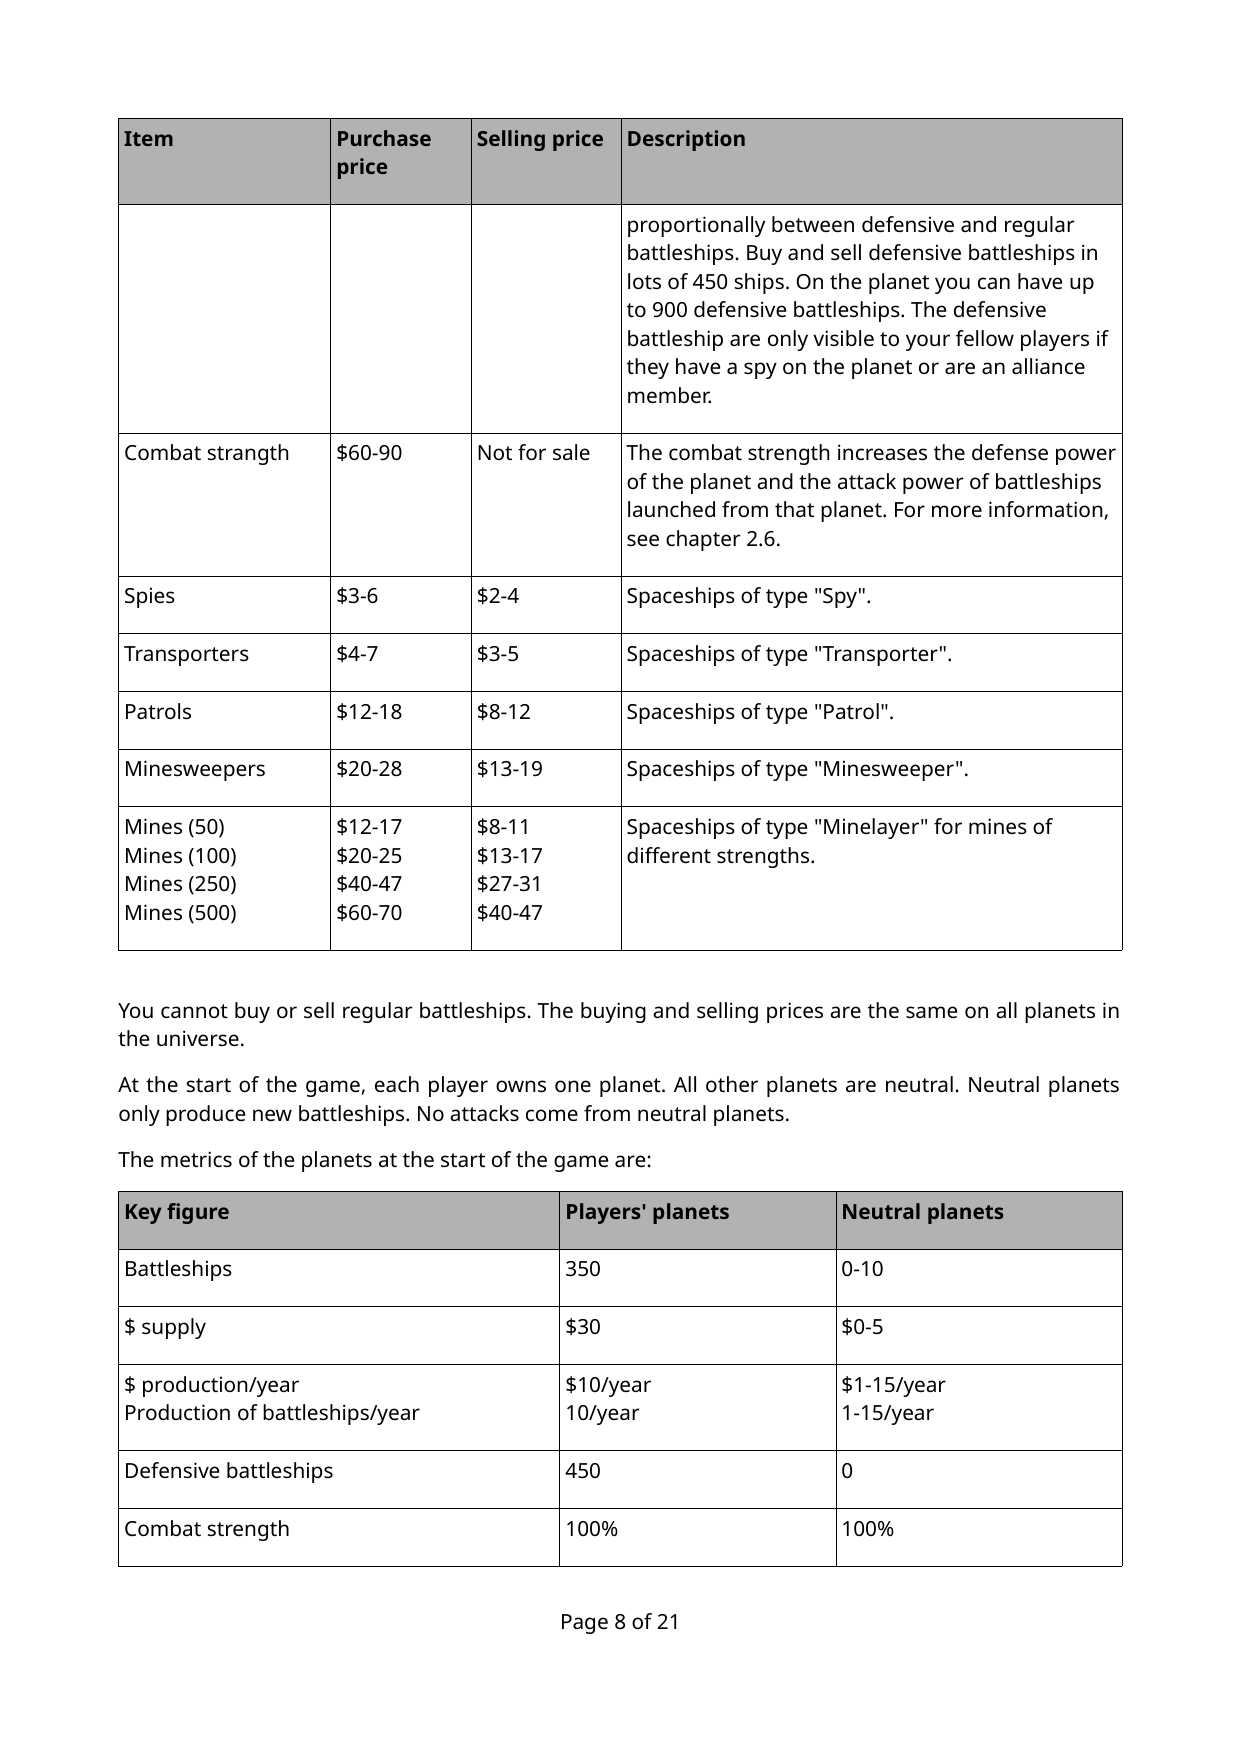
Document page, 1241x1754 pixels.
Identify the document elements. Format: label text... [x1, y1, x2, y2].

table_cell 100% [837, 1509, 1122, 1566]
table_cell [119, 205, 330, 433]
table_cell The combat strength increases the defense power of the planet and the attack power of battleships launched from that planet. For more information, see chapter 2.6. [622, 434, 1122, 576]
table_cell $20-28 [331, 750, 471, 806]
table_header Purchase price [331, 119, 471, 204]
table_header Description [622, 119, 1122, 204]
text At the start of the game, each player owns one planet. All other planets are neutral. Neutral planets only produce new battleships. No attacks come from neutral planets. [118, 1070, 1122, 1127]
table_cell $60-90 [331, 434, 471, 576]
table_cell proportionally between defensive and regular battleships. Buy and sell defensive battleships in lots of 450 ships. On the planet you can have up to 900 defensive battleships. The defensive battleship are only visible to your fellow players if they have a spy on the planet or are an alliance member. [622, 205, 1122, 433]
table_cell 0 [837, 1451, 1122, 1508]
table_header Item [119, 119, 330, 204]
table_cell $0-5 [837, 1307, 1122, 1364]
table_cell $8-11 $13-17 $27-31 $40-47 [472, 807, 621, 949]
table_cell $ production/year Production of battleships/year [119, 1365, 559, 1450]
table_cell $13-19 [472, 750, 621, 806]
table_cell Spaceships of type "Minelayer" for mines of different strengths. [622, 807, 1122, 949]
table_cell Combat strangth [119, 434, 330, 576]
table_cell Minesweepers [119, 750, 330, 806]
table_cell $2-4 [472, 577, 621, 633]
table_cell $3-5 [472, 634, 621, 691]
table_cell $30 [560, 1307, 836, 1364]
table_cell $4-7 [331, 634, 471, 691]
table_cell Spaceships of type "Transporter". [622, 634, 1122, 691]
table_cell $3-6 [331, 577, 471, 633]
table_cell 100% [560, 1509, 836, 1566]
table_cell Mines (50) Mines (100) Mines (250) Mines (500) [119, 807, 330, 949]
table_cell Battleships [119, 1250, 559, 1306]
table_cell Patrols [119, 692, 330, 749]
table_header Players' planets [560, 1192, 836, 1249]
table_cell $12-18 [331, 692, 471, 749]
table_cell $10/year 10/year [560, 1365, 836, 1450]
table_cell Spies [119, 577, 330, 633]
table_cell Not for sale [472, 434, 621, 576]
table_cell [472, 205, 621, 433]
table_cell Spaceships of type "Spy". [622, 577, 1122, 633]
table_cell Spaceships of type "Patrol". [622, 692, 1122, 749]
table_cell Defensive battleships [119, 1451, 559, 1508]
table_cell $8-12 [472, 692, 621, 749]
table_cell [331, 205, 471, 433]
table_cell 350 [560, 1250, 836, 1306]
table_cell Spaceships of type "Minesweeper". [622, 750, 1122, 806]
table_cell Transporters [119, 634, 330, 691]
table_cell $ supply [119, 1307, 559, 1364]
table_cell Combat strength [119, 1509, 559, 1566]
table_cell $1-15/year 1-15/year [837, 1365, 1122, 1450]
table_header Key figure [119, 1192, 559, 1249]
table_cell 450 [560, 1451, 836, 1508]
text You cannot buy or sell regular battleships. The buying and selling prices are the same on all planets in the universe. [118, 996, 1122, 1053]
text The metrics of the planets at the start of the game are: [118, 1145, 1122, 1173]
table_cell 0-10 [837, 1250, 1122, 1306]
table_cell $12-17 $20-25 $40-47 $60-70 [331, 807, 471, 949]
table_header Selling price [472, 119, 621, 204]
table_header Neutral planets [837, 1192, 1122, 1249]
